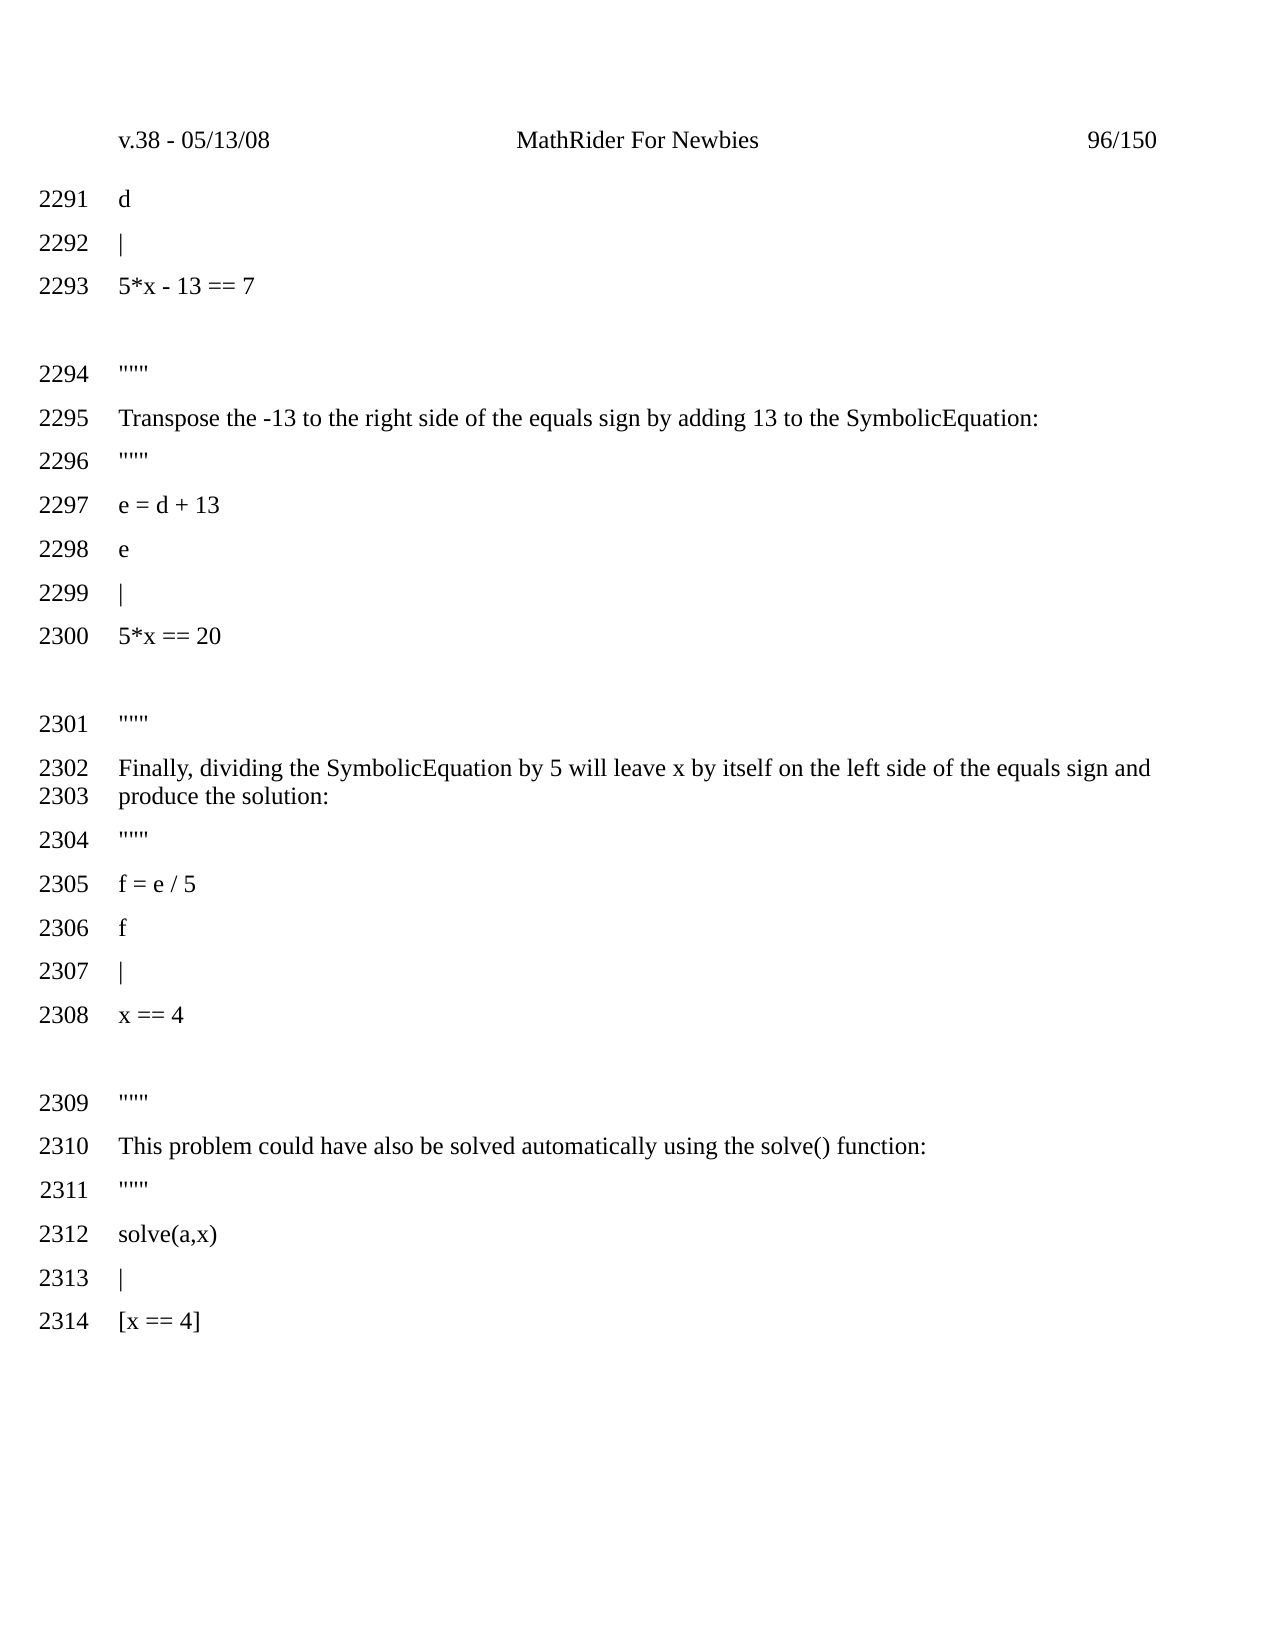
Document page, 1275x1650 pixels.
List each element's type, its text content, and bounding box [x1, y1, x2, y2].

text 5*x - 13 == 7 [118, 271, 1157, 300]
text """ [118, 446, 1157, 475]
text | [118, 228, 1157, 256]
text f = e / 5 [118, 869, 1157, 898]
text """ [118, 1088, 1157, 1116]
text | [118, 1263, 1157, 1291]
text d [118, 184, 1157, 213]
text x == 4 [118, 1000, 1157, 1029]
text e [118, 534, 1157, 563]
text """ [118, 359, 1157, 388]
text | [118, 578, 1157, 606]
text [x == 4] [118, 1306, 1157, 1335]
text e = d + 13 [118, 490, 1157, 519]
text """ [118, 825, 1157, 854]
text 5*x == 20 [118, 621, 1157, 650]
text f [118, 913, 1157, 941]
text solve(a,x) [118, 1219, 1157, 1248]
text """ [118, 709, 1157, 738]
text This problem could have also be solved automatically using the solve() function: [118, 1131, 1157, 1160]
text | [118, 956, 1157, 985]
text Transpose the -13 to the right side of the equals sign by adding 13 to the SymbolicEquation: [118, 403, 1157, 431]
text Finally, dividing the SymbolicEquation by 5 will leave x by itself on the left side of the equals sign and produce the solution: [118, 753, 1157, 810]
text """ [118, 1175, 1157, 1204]
